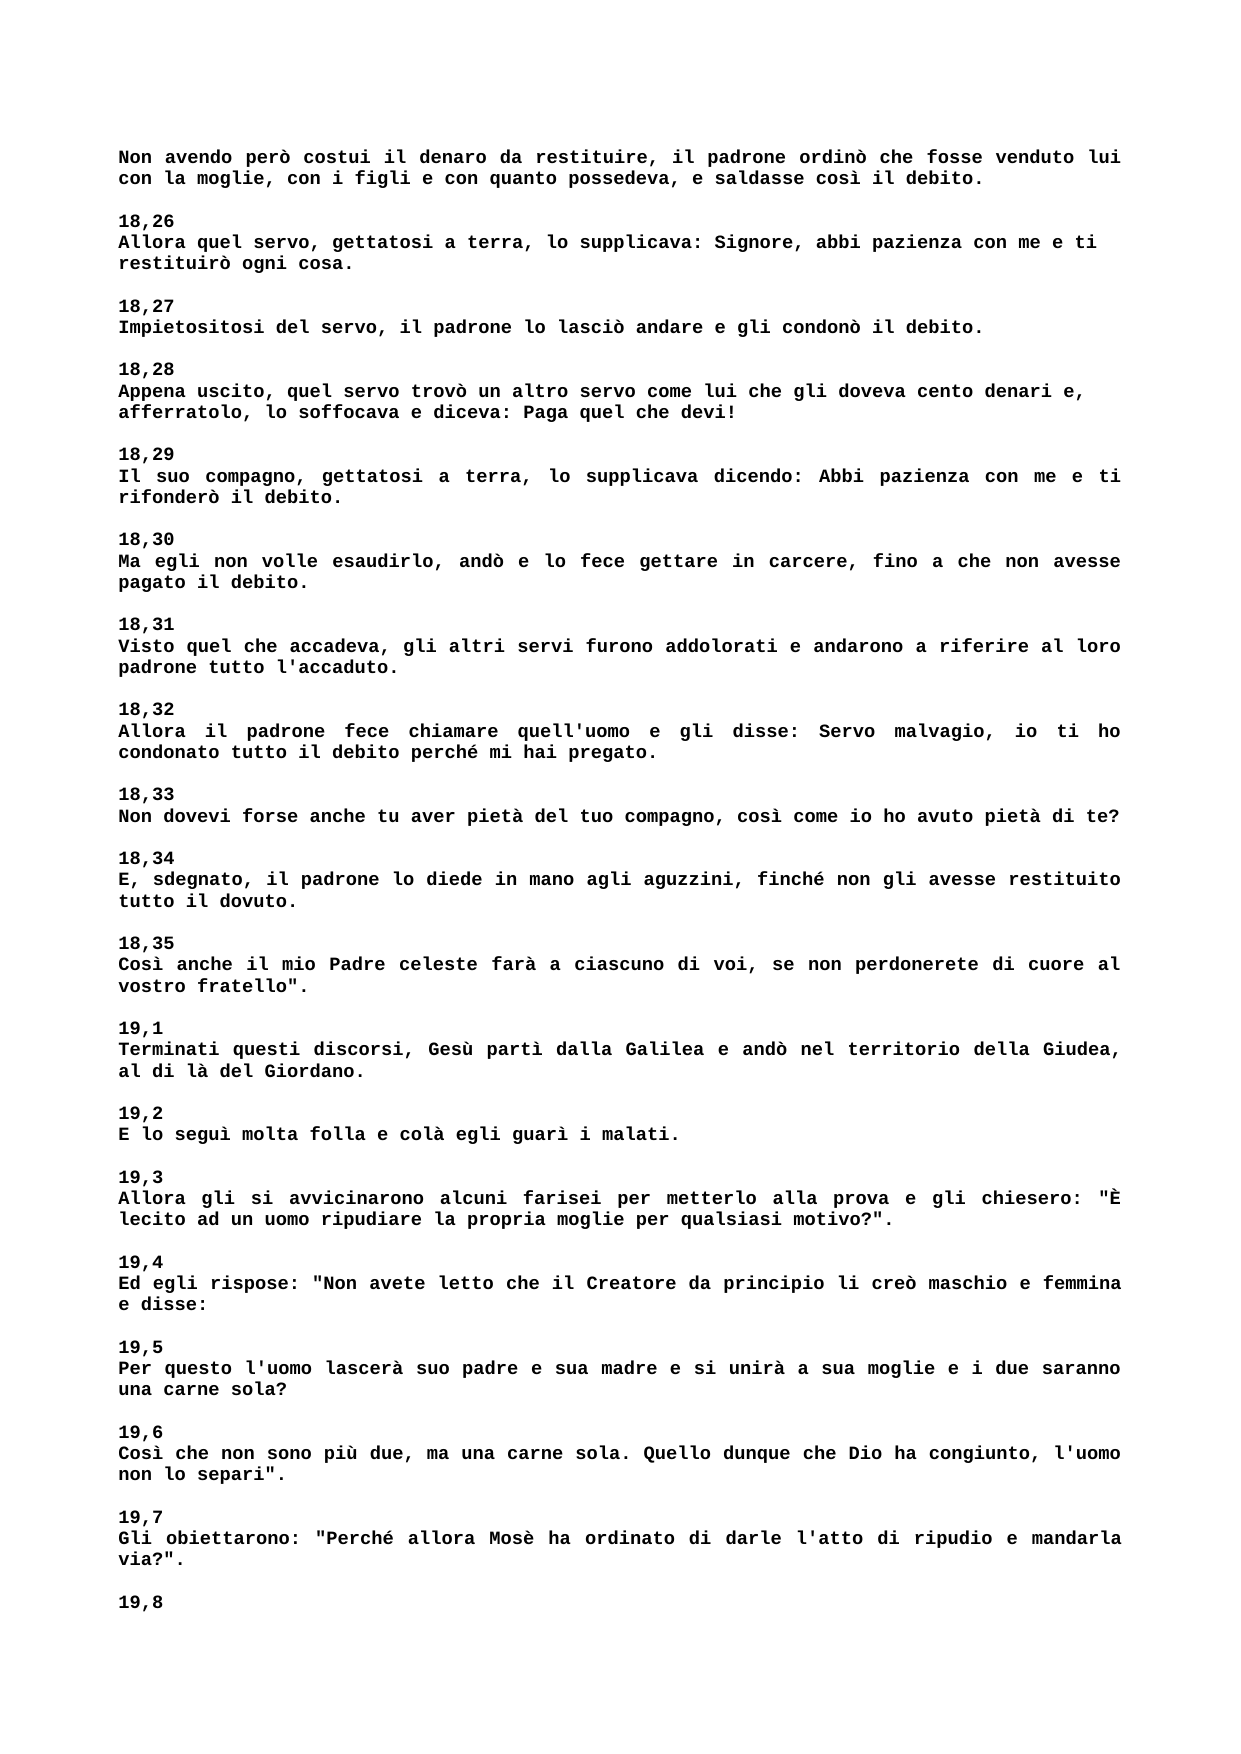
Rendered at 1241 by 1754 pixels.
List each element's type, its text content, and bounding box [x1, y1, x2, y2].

text 19,7 [118, 1508, 1122, 1529]
text 19,1 [118, 1019, 1122, 1040]
text 18,26 [118, 211, 1122, 233]
text Appena uscito, quel servo trovò un altro servo come lui che gli doveva cento denari e, [118, 381, 1122, 403]
text 19,8 [118, 1593, 1122, 1614]
text 18,29 [118, 445, 1122, 466]
text 19,3 [118, 1168, 1122, 1189]
text Ma egli non volle esaudirlo, andò e lo fece gettare in carcere, fino a che non avesse pagato il debito. [118, 551, 1122, 594]
text 18,33 [118, 785, 1122, 806]
text 18,31 [118, 615, 1122, 636]
text Non avendo però costui il denaro da restituire, il padrone ordinò che fosse venduto lui con la moglie, con i figli e con quanto possedeva, e saldasse così il debito. [118, 148, 1122, 190]
text Non dovevi forse anche tu aver pietà del tuo compagno, così come io ho avuto pietà di te? [118, 806, 1122, 828]
text Ed egli rispose: "Non avete letto che il Creatore da principio li creò maschio e femmina e disse: [118, 1274, 1122, 1316]
text afferratolo, lo soffocava e diceva: Paga quel che devi! [118, 403, 1122, 424]
text 18,28 [118, 360, 1122, 381]
text 19,2 [118, 1104, 1122, 1125]
text E, sdegnato, il padrone lo diede in mano agli aguzzini, finché non gli avesse restituito tutto il dovuto. [118, 870, 1122, 913]
text Così anche il mio Padre celeste farà a ciascuno di voi, se non perdonerete di cuore al vostro fratello". [118, 955, 1122, 998]
text restituirò ogni cosa. [118, 254, 1122, 275]
text Terminati questi discorsi, Gesù partì dalla Galilea e andò nel territorio della Giudea, al di là del Giordano. [118, 1040, 1122, 1083]
text 19,4 [118, 1253, 1122, 1274]
text Allora quel servo, gettatosi a terra, lo supplicava: Signore, abbi pazienza con me e ti [118, 233, 1122, 254]
text Il suo compagno, gettatosi a terra, lo supplicava dicendo: Abbi pazienza con me e ti rifonderò il debito. [118, 466, 1122, 509]
text E lo seguì molta folla e colà egli guarì i malati. [118, 1125, 1122, 1146]
text Impietositosi del servo, il padrone lo lasciò andare e gli condonò il debito. [118, 318, 1122, 339]
text 18,35 [118, 934, 1122, 955]
text Per questo l'uomo lascerà suo padre e sua madre e si unirà a sua moglie e i due saranno una carne sola? [118, 1359, 1122, 1401]
text 19,6 [118, 1423, 1122, 1444]
text 18,34 [118, 849, 1122, 870]
text Allora gli si avvicinarono alcuni farisei per metterlo alla prova e gli chiesero: "È lecito ad un uomo ripudiare la propria moglie per qualsiasi motivo?". [118, 1189, 1122, 1231]
text 18,27 [118, 296, 1122, 318]
text Gli obiettarono: "Perché allora Mosè ha ordinato di darle l'atto di ripudio e mandarla via?". [118, 1529, 1122, 1571]
text Così che non sono più due, ma una carne sola. Quello dunque che Dio ha congiunto, l'uomo non lo separi". [118, 1444, 1122, 1486]
text 18,30 [118, 530, 1122, 551]
text Visto quel che accadeva, gli altri servi furono addolorati e andarono a riferire al loro padrone tutto l'accaduto. [118, 636, 1122, 679]
text 18,32 [118, 700, 1122, 721]
text Allora il padrone fece chiamare quell'uomo e gli disse: Servo malvagio, io ti ho condonato tutto il debito perché mi hai pregato. [118, 721, 1122, 764]
text 19,5 [118, 1338, 1122, 1359]
